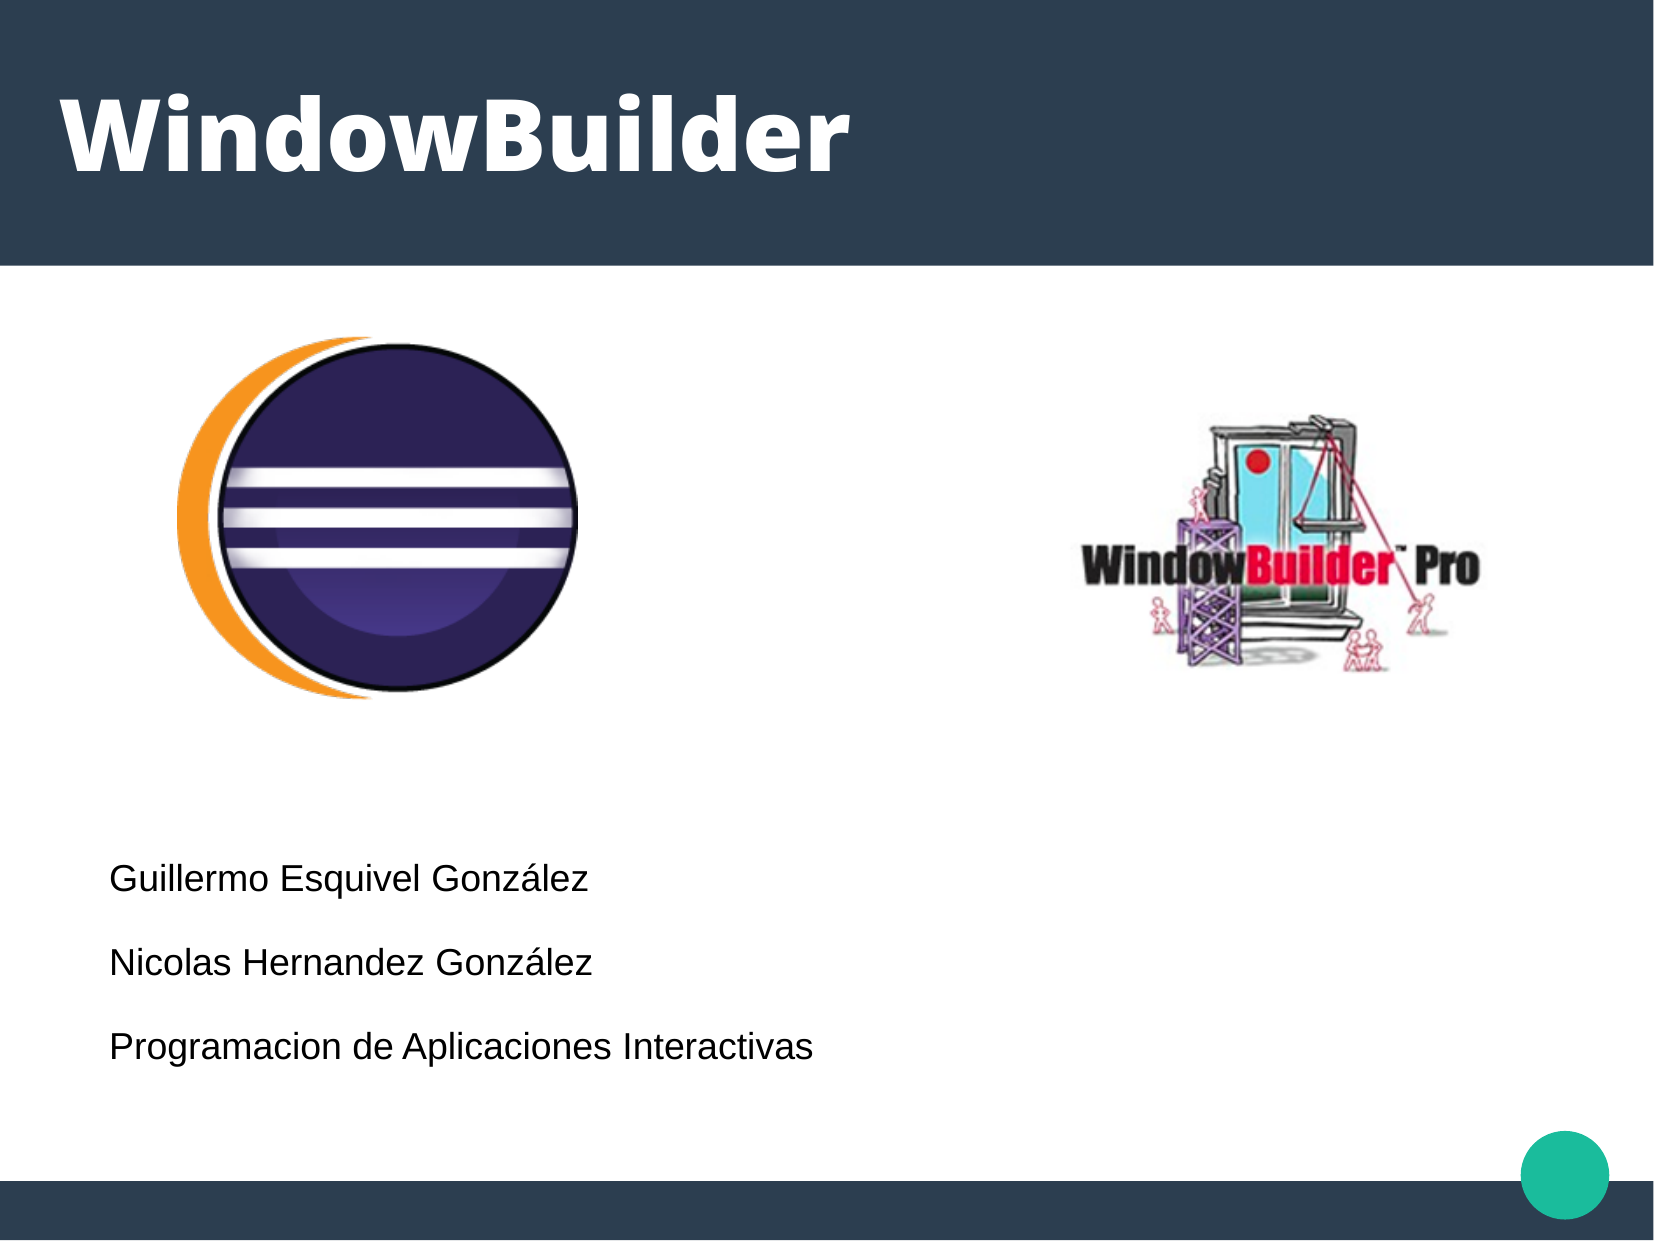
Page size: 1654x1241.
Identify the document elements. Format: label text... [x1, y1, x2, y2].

title WindowBuilder [59, 29, 1548, 237]
picture [1064, 375, 1501, 721]
picture [177, 318, 578, 719]
text_box Guillermo Esquivel González Nicolas Hernandez González Programacion de Aplicaciones Interactivas [94, 850, 863, 1075]
